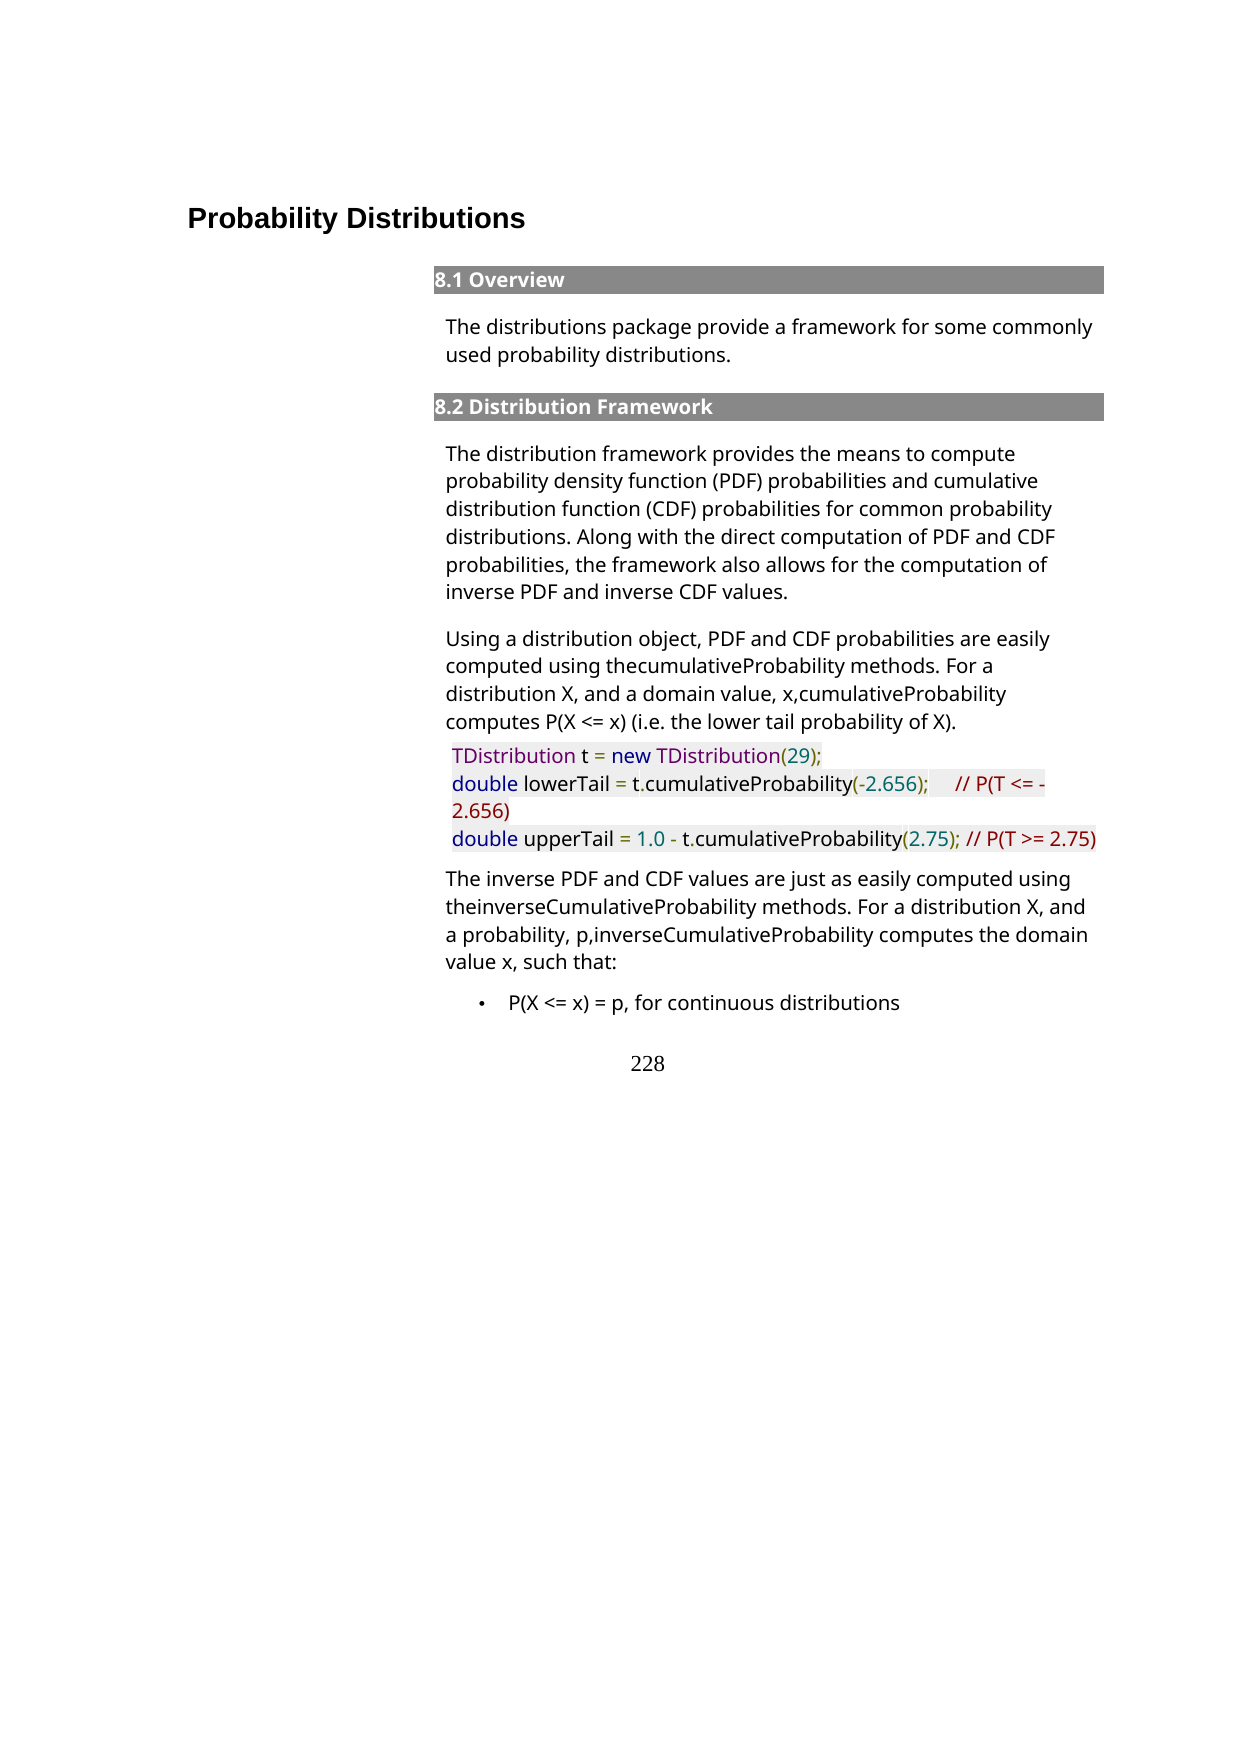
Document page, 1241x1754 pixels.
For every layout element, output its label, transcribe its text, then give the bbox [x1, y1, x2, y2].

text The distributions package provide a framework for some commonly used probability distributions. [445, 313, 1097, 368]
text The inverse PDF and CDF values are just as easily computed using theinverseCumulativeProbability methods. For a distribution X, and a probability, p,inverseCumulativeProbability computes the domain value x, such that: [445, 865, 1097, 976]
subtitle 8.2 Distribution Framework [434, 393, 1104, 421]
text TDistribution t = new TDistribution(29); [452, 742, 1097, 769]
text double lowerTail = t.cumulativeProbability(-2.656); // P(T <= -2.656) [452, 769, 1097, 825]
subtitle 8.1 Overview [434, 266, 1104, 294]
text Using a distribution object, PDF and CDF probabilities are easily computed using thecumulativeProbability methods. For a distribution X, and a domain value, x,cumulativeProbability computes P(X <= x) (i.e. the lower tail probability of X). [445, 624, 1097, 735]
list P(X <= x) = p, for continuous distributions [478, 988, 1108, 1016]
text The distribution framework provides the means to compute probability density function (PDF) probabilities and cumulative distribution function (CDF) probabilities for common probability distributions. Along with the direct computation of PDF and CDF probabilities, the framework also allows for the computation of inverse PDF and inverse CDF values. [445, 439, 1097, 606]
subtitle Probability Distributions [187, 201, 1108, 235]
text double upperTail = 1.0 - t.cumulativeProbability(2.75); // P(T >= 2.75) [452, 825, 1097, 852]
